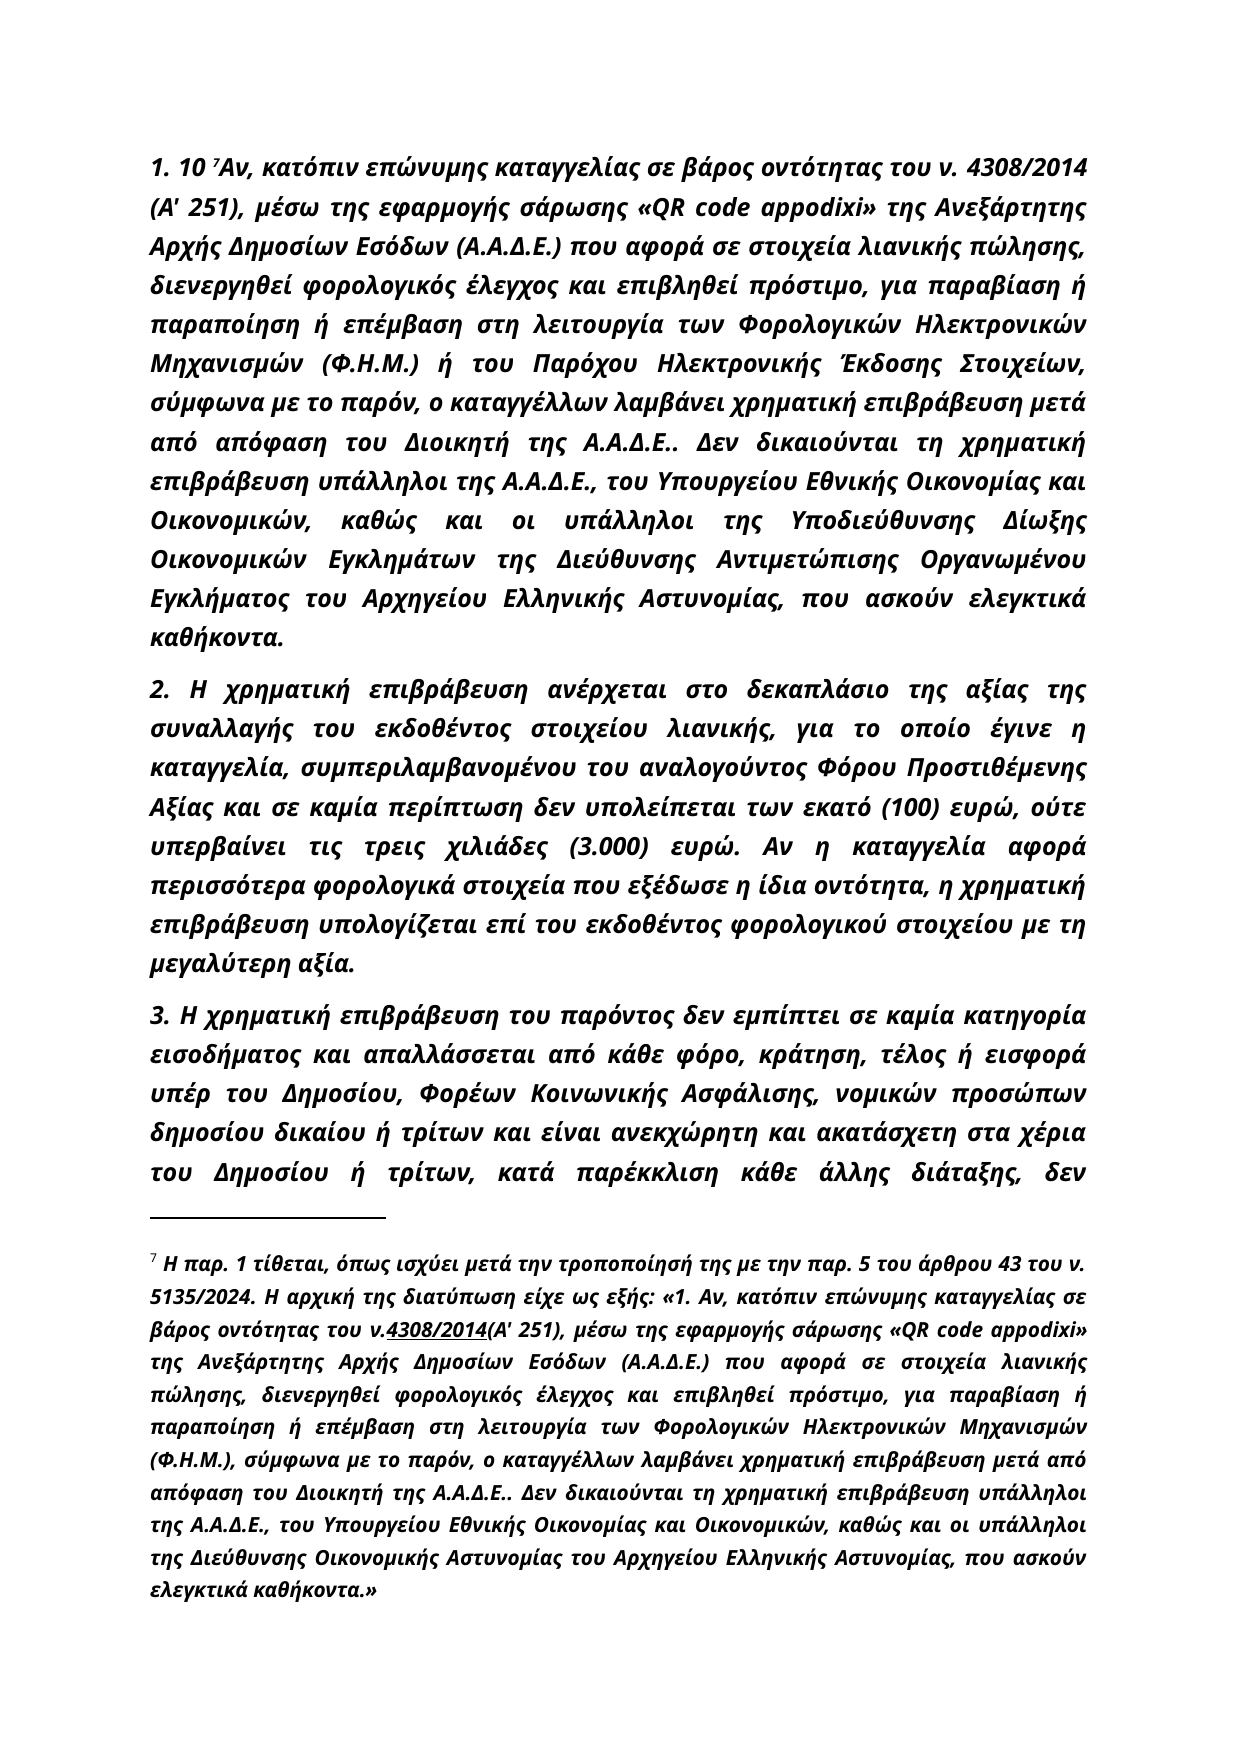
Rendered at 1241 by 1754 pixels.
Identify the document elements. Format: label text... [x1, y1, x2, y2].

text 1. 10 Αν, κατόπιν επώνυμης καταγγελίας σε βάρος οντότητας του ν. 4308/2014 (Α' 251), μέσω της εφαρμογής σάρωσης «QR code appodixi» της Ανεξάρτητης Αρχής Δημοσίων Εσόδων (Α.Α.Δ.Ε.) που αφορά σε στοιχεία λιανικής πώλησης, διενεργηθεί φορολογικός έλεγχος και επιβληθεί πρόστιμο, για παραβίαση ή παραποίηση ή επέμβαση στη λειτουργία των Φορολογικών Ηλεκτρονικών Μηχανισμών (Φ.Η.Μ.) ή του Παρόχου Ηλεκτρονικής Έκδοσης Στοιχείων, σύμφωνα με το παρόν, ο καταγγέλλων λαμβάνει χρηματική επιβράβευση μετά από απόφαση του Διοικητή της Α.Α.Δ.Ε.. Δεν δικαιούνται τη χρηματική επιβράβευση υπάλληλοι της Α.Α.Δ.Ε., του Υπουργείου Εθνικής Οικονομίας και Οικονομικών, καθώς και οι υπάλληλοι της Υποδιεύθυνσης Δίωξης Οικονομικών Εγκλημάτων της Διεύθυνσης Αντιμετώπισης Οργανωμένου Εγκλήματος του Αρχηγείου Ελληνικής Αστυνομίας, που ασκούν ελεγκτικά καθήκοντα. [150, 150, 1090, 654]
text 3. Η χρηματική επιβράβευση του παρόντος δεν εμπίπτει σε καμία κατηγορία εισοδήματος και απαλλάσσεται από κάθε φόρο, κράτηση, τέλος ή εισφορά υπέρ του Δημοσίου, Φορέων Κοινωνικής Ασφάλισης, νομικών προσώπων δημοσίου δικαίου ή τρίτων και είναι ανεκχώρητη και ακατάσχετη στα χέρια του Δημοσίου ή τρίτων, κατά παρέκκλιση κάθε άλλης διάταξης, δεν [150, 997, 1090, 1188]
text H παρ. 1 τίθεται, όπως ισχύει μετά την τροποποίησή της με την παρ. 5 του άρθρου 43 του ν. 5135/2024. Η αρχική της διατύπωση είχε ως εξής: «1. Αν, κατόπιν επώνυμης καταγγελίας σε βάρος οντότητας του ν.4308/2014(Α' 251), μέσω της εφαρμογής σάρωσης «QR code appodixi» της Ανεξάρτητης Αρχής Δημοσίων Εσόδων (Α.Α.Δ.Ε.) που αφορά σε στοιχεία λιανικής πώλησης, διενεργηθεί φορολογικός έλεγχος και επιβληθεί πρόστιμο, για παραβίαση ή παραποίηση ή επέμβαση στη λειτουργία των Φορολογικών Ηλεκτρονικών Μηχανισμών (Φ.Η.Μ.), σύμφωνα με το παρόν, ο καταγγέλλων λαμβάνει χρηματική επιβράβευση μετά από απόφαση του Διοικητή της Α.Α.Δ.Ε.. Δεν δικαιούνται τη χρηματική επιβράβευση υπάλληλοι της Α.Α.Δ.Ε., του Υπουργείου Εθνικής Οικονομίας και Οικονομικών, καθώς και οι υπάλληλοι της Διεύθυνσης Οικονομικής Αστυνομίας του Αρχηγείου Ελληνικής Αστυνομίας, που ασκούν ελεγκτικά καθήκοντα.» [150, 1249, 1090, 1604]
text 2. Η χρηματική επιβράβευση ανέρχεται στο δεκαπλάσιο της αξίας της συναλλαγής του εκδοθέντος στοιχείου λιανικής, για το οποίο έγινε η καταγγελία, συμπεριλαμβανομένου του αναλογούντος Φόρου Προστιθέμενης Αξίας και σε καμία περίπτωση δεν υπολείπεται των εκατό (100) ευρώ, ούτε υπερβαίνει τις τρεις χιλιάδες (3.000) ευρώ. Αν η καταγγελία αφορά περισσότερα φορολογικά στοιχεία που εξέδωσε η ίδια οντότητα, η χρηματική επιβράβευση υπολογίζεται επί του εκδοθέντος φορολογικού στοιχείου με τη μεγαλύτερη αξία. [150, 672, 1090, 980]
